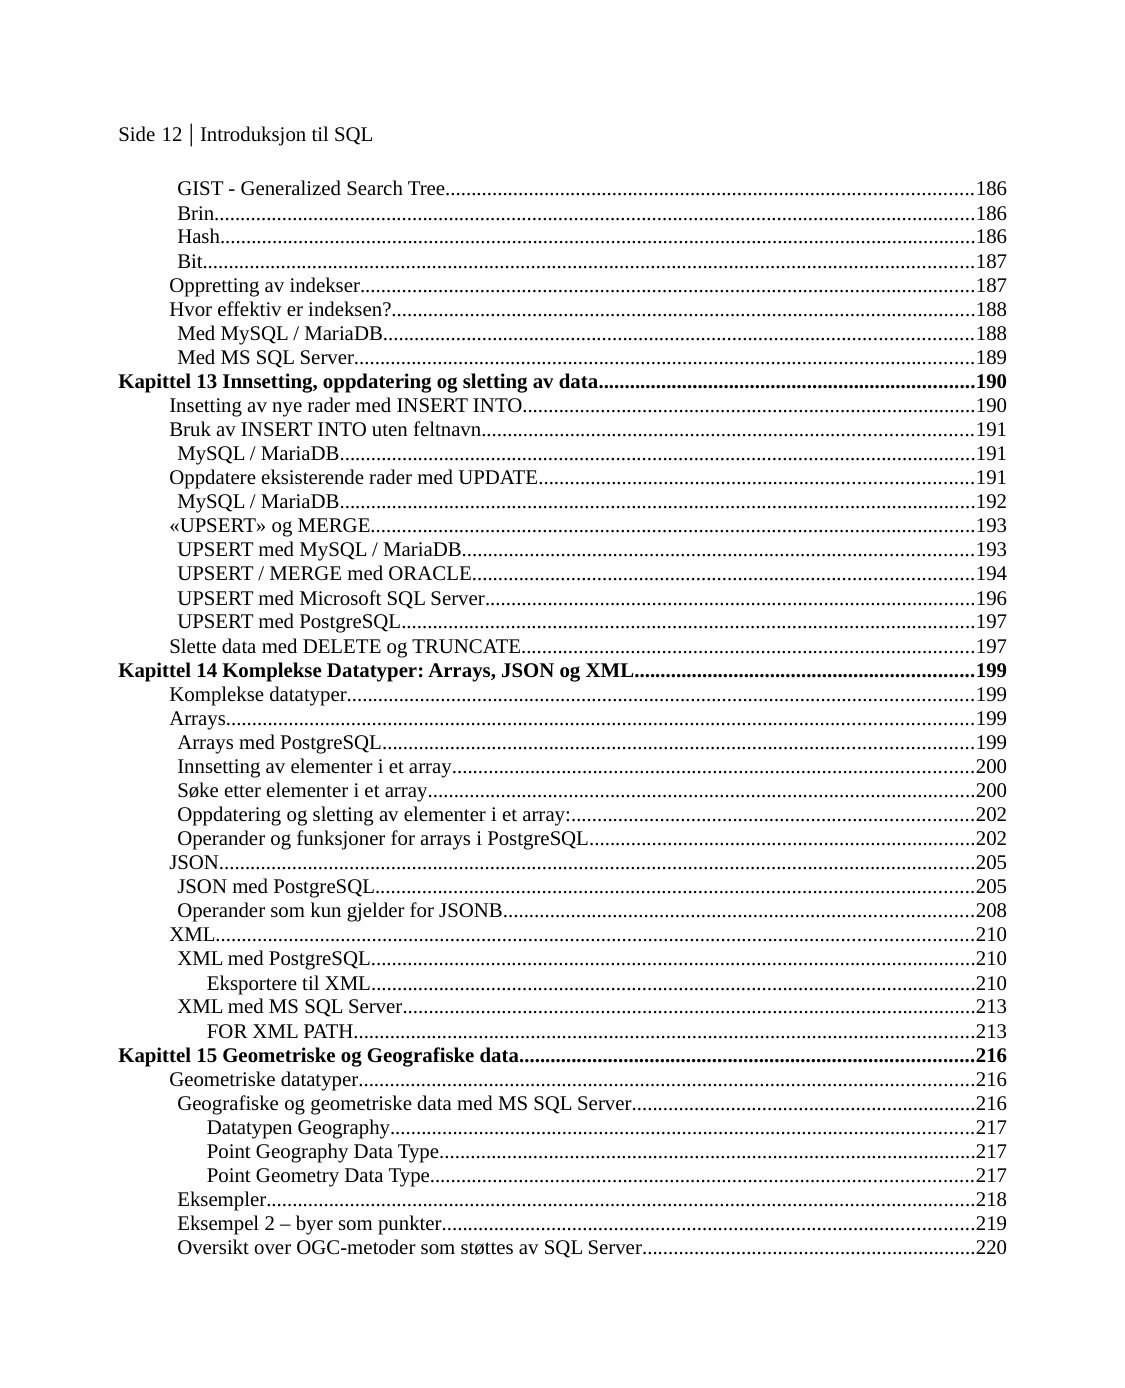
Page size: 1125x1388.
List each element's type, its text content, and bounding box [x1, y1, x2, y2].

text UPSERT med MySQL / MariaDB 193 [177, 537, 1007, 561]
text Innsetting av elementer i et array 200 [177, 754, 1007, 778]
text MySQL / MariaDB 192 [177, 489, 1007, 513]
text  Hvor effektiv er indeksen? 188 [148, 297, 1007, 321]
text Oppdatering og sletting av elementer i et array: 202 [177, 802, 1007, 826]
text Eksempler 218 [177, 1187, 1007, 1211]
text Søke etter elementer i et array 200 [177, 778, 1007, 802]
text Oversikt over OGC-metoder som støttes av SQL Server 220 [177, 1235, 1007, 1259]
text  Geometriske datatyper 216 [148, 1067, 1007, 1091]
text  Oppretting av indekser 187 [148, 273, 1007, 297]
text Operander som kun gjelder for JSONB 208 [177, 898, 1007, 922]
text Point Geometry Data Type 217 [207, 1163, 1007, 1187]
text  «UPSERT» og MERGE 193 [148, 513, 1007, 537]
text Hash 186 [177, 224, 1007, 248]
text FOR XML PATH 213 [207, 1018, 1007, 1043]
text  Slette data med DELETE og TRUNCATE 197 [148, 633, 1007, 658]
text Geografiske og geometriske data med MS SQL Server 216 [177, 1091, 1007, 1115]
text  Oppdatere eksisterende rader med UPDATE 191 [148, 465, 1007, 489]
text UPSERT med Microsoft SQL Server 196 [177, 585, 1007, 609]
text Point Geography Data Type 217 [207, 1139, 1007, 1163]
text Med MySQL / MariaDB 188 [177, 321, 1007, 345]
text Datatypen Geography 217 [207, 1115, 1007, 1139]
text Eksportere til XML 210 [207, 970, 1007, 994]
text  Insetting av nye rader med INSERT INTO 190 [148, 393, 1007, 417]
text Kapittel 14 Komplekse Datatyper: Arrays, JSON og XML 199 [118, 658, 1007, 682]
text  Bruk av INSERT INTO uten feltnavn 191 [148, 417, 1007, 441]
text Med MS SQL Server 189 [177, 345, 1007, 369]
text  Komplekse datatyper 199 [148, 682, 1007, 706]
text Eksempel 2 – byer som punkter 219 [177, 1211, 1007, 1235]
text UPSERT med PostgreSQL 197 [177, 609, 1007, 633]
text XML med PostgreSQL 210 [177, 946, 1007, 970]
text MySQL / MariaDB 191 [177, 441, 1007, 465]
text Kapittel 15 Geometriske og Geografiske data 216 [118, 1043, 1007, 1067]
text Arrays med PostgreSQL 199 [177, 730, 1007, 754]
text GIST - Generalized Search Tree 186 [177, 176, 1007, 200]
text  JSON 205 [148, 850, 1007, 874]
text Operander og funksjoner for arrays i PostgreSQL 202 [177, 826, 1007, 850]
text  XML 210 [148, 922, 1007, 946]
text XML med MS SQL Server 213 [177, 994, 1007, 1018]
text JSON med PostgreSQL 205 [177, 874, 1007, 898]
text Kapittel 13 Innsetting, oppdatering og sletting av data 190 [118, 369, 1007, 393]
text Bit 187 [177, 248, 1007, 273]
text Brin 186 [177, 200, 1007, 224]
text UPSERT / MERGE med ORACLE 194 [177, 561, 1007, 585]
text  Arrays 199 [148, 706, 1007, 730]
